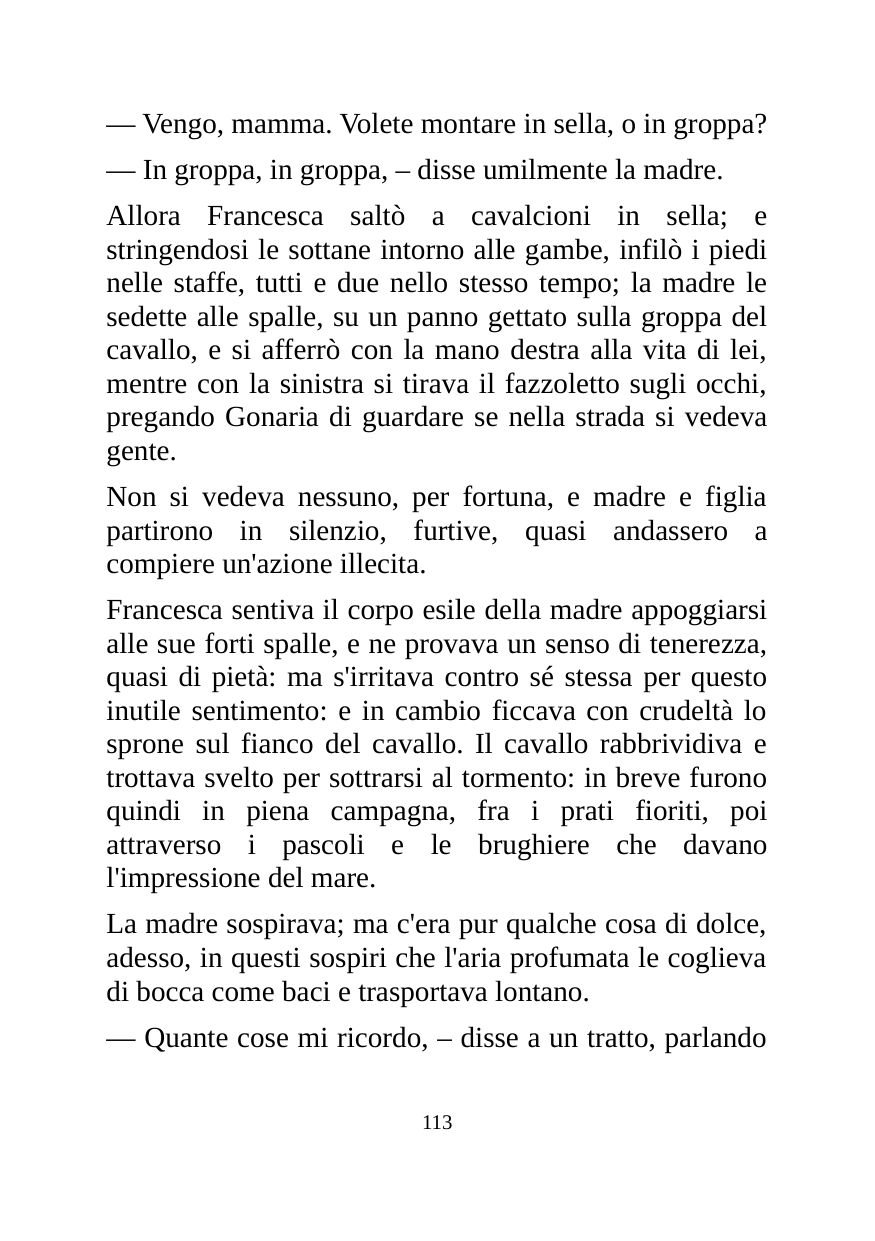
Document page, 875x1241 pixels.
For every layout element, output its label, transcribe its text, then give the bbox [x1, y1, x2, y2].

text — Vengo, mamma. Volete montare in sella, o in groppa? [106, 106, 768, 140]
text La madre sospirava; ma c'era pur qualche cosa di dolce, adesso, in questi sospiri che l'aria profumata le coglieva di bocca come baci e trasportava lontano. [106, 907, 768, 1007]
text — In groppa, in groppa, – disse umilmente la madre. [106, 152, 768, 186]
text Francesca sentiva il corpo esile della madre appoggiarsi alle sue forti spalle, e ne provava un senso di tenerezza, quasi di pietà: ma s'irritava contro sé stessa per questo inutile sentimento: e in cambio ficcava con crudeltà lo sprone sul fianco del cavallo. Il cavallo rabbrividiva e trottava svelto per sottrarsi al tormento: in breve furono quindi in piena campagna, fra i prati fioriti, poi attraverso i pascoli e le brughiere che davano l'impressione del mare. [106, 592, 768, 894]
text Non si vedeva nessuno, per fortuna, e madre e figlia partirono in silenzio, furtive, quasi andassero a compiere un'azione illecita. [106, 479, 768, 580]
text Allora Francesca saltò a cavalcioni in sella; e stringendosi le sottane intorno alle gambe, infilò i piedi nelle staffe, tutti e due nello stesso tempo; la madre le sedette alle spalle, su un panno gettato sulla groppa del cavallo, e si afferrò con la mano destra alla vita di lei, mentre con la sinistra si tirava il fazzoletto sugli occhi, pregando Gonaria di guardare se nella strada si vedeva gente. [106, 198, 768, 467]
text — Quante cose mi ricordo, – disse a un tratto, parlando [106, 1020, 768, 1053]
